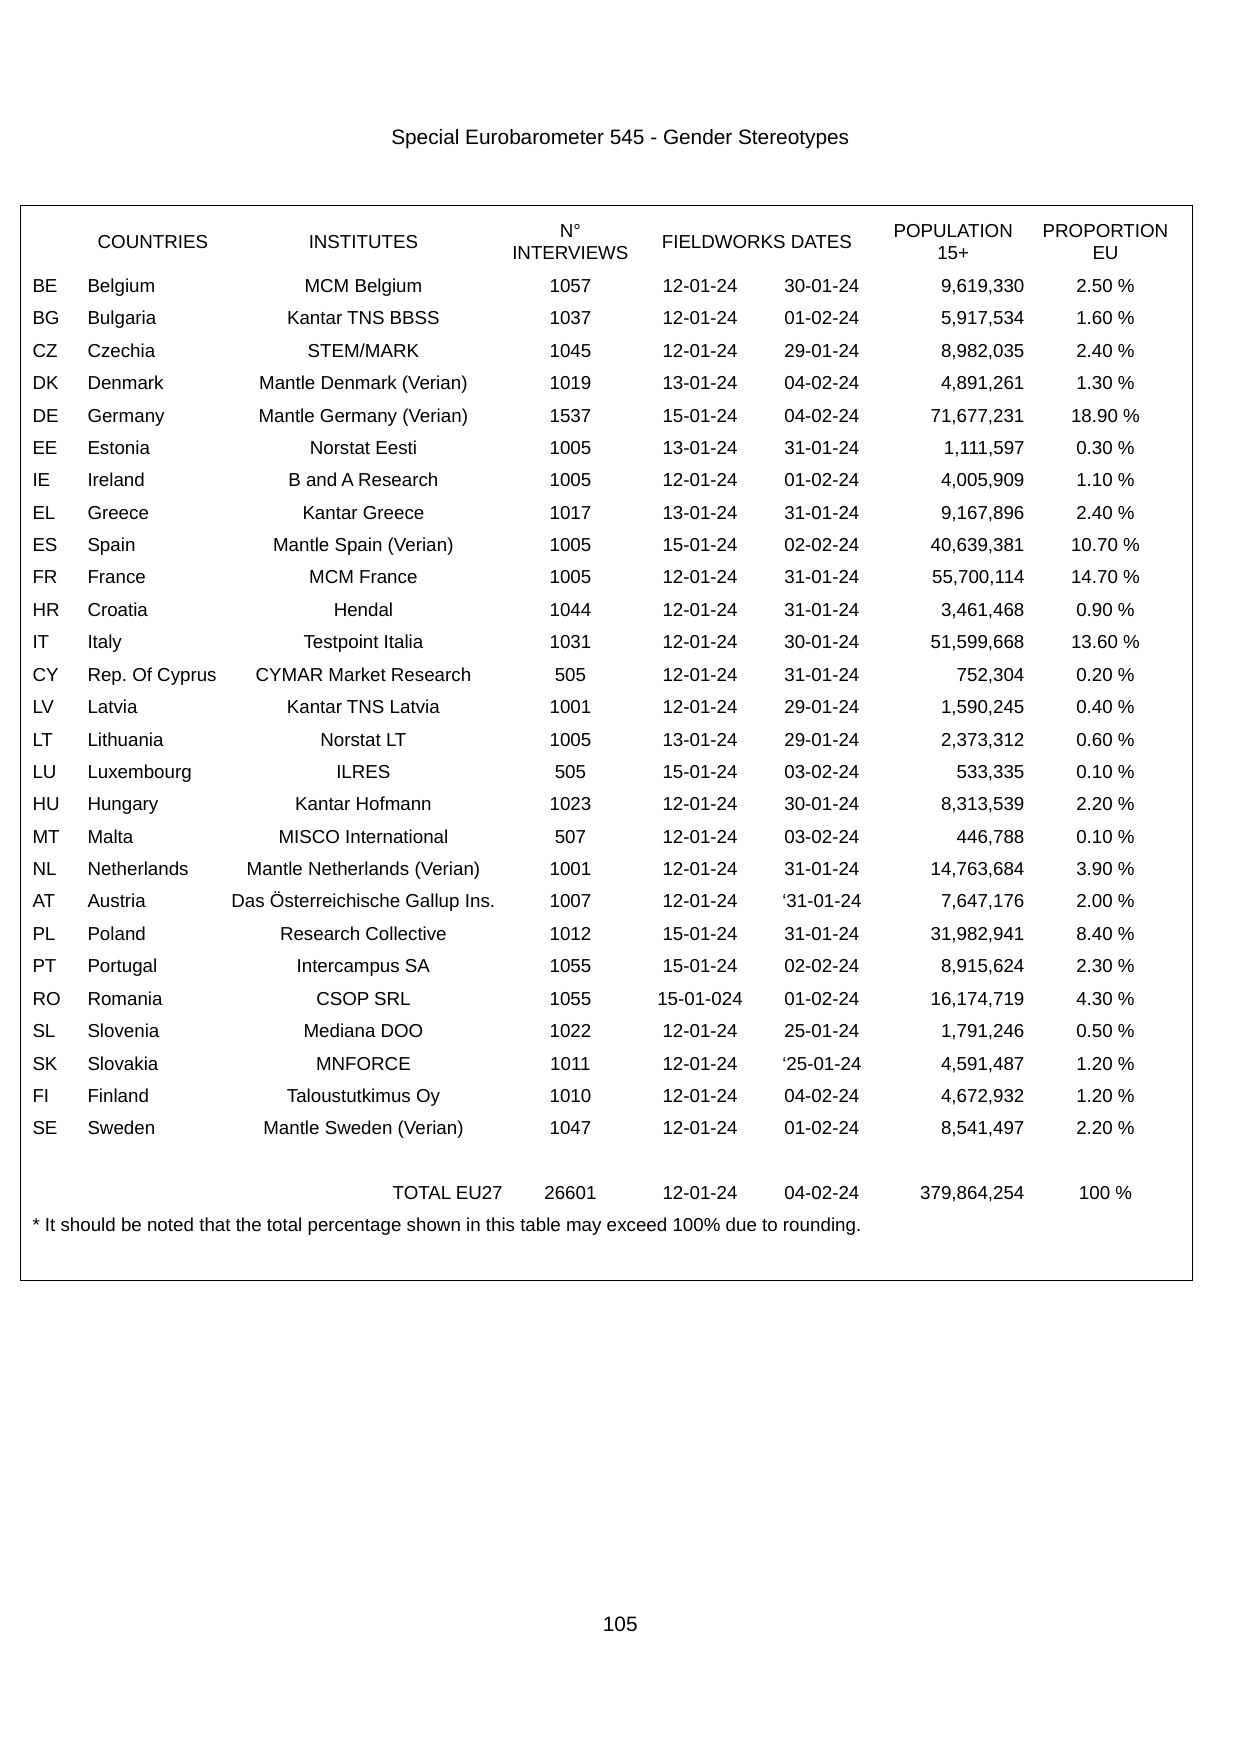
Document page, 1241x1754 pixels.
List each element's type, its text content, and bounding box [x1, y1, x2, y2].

table_cell 12-01-24 [635, 1079, 765, 1112]
table_header N° INTERVIEWS [505, 214, 635, 269]
table_cell [29, 1176, 84, 1209]
table_cell 507 [505, 820, 635, 852]
table_cell 10,70 % [1027, 529, 1183, 561]
table_cell Mantle Denmark (Verian) [221, 367, 505, 399]
table_cell 8 915 624 [879, 950, 1027, 982]
table_cell 01-02-24 [765, 302, 879, 334]
table_cell 5 917 534 [879, 302, 1027, 334]
table_cell 13-01-24 [635, 723, 765, 755]
table_cell 1055 [505, 982, 635, 1014]
table_cell Testpoint Italia [221, 626, 505, 658]
table_cell 03-02-24 [765, 755, 879, 788]
table_cell 14,70 % [1027, 561, 1183, 593]
table_cell [84, 1144, 221, 1176]
table_cell 71 677 231 [879, 399, 1027, 431]
table_cell 8 982 035 [879, 334, 1027, 367]
table_cell Taloustutkimus Oy [221, 1079, 505, 1112]
table_cell 02-02-24 [765, 950, 879, 982]
table_cell 1005 [505, 431, 635, 464]
table_cell 55 700 114 [879, 561, 1027, 593]
table_cell [505, 1144, 635, 1176]
table_cell Netherlands [84, 853, 221, 885]
table_cell 12-01-24 [635, 1112, 765, 1144]
table_cell 1037 [505, 302, 635, 334]
table_cell 1007 [505, 885, 635, 917]
table_cell Mantle Sweden (Verian) [221, 1112, 505, 1144]
table_cell 02-02-24 [765, 529, 879, 561]
table_cell 12-01-24 [635, 853, 765, 885]
table_cell Lithuania [84, 723, 221, 755]
table_cell Kantar Hofmann [221, 788, 505, 820]
table_cell ES [29, 529, 84, 561]
table_cell Norstat Eesti [221, 431, 505, 464]
table_cell 1011 [505, 1047, 635, 1079]
table_cell CSOP SRL [221, 982, 505, 1014]
table_cell 03-02-24 [765, 820, 879, 852]
table_cell 1005 [505, 561, 635, 593]
table_cell 04-02-24 [765, 1079, 879, 1112]
table_cell Hungary [84, 788, 221, 820]
table_cell 15-01-24 [635, 755, 765, 788]
table_cell 31-01-24 [765, 431, 879, 464]
table_cell 12-01-24 [635, 885, 765, 917]
table_cell [29, 1144, 84, 1176]
table_cell 15-01-24 [635, 399, 765, 431]
table_cell Kantar Greece [221, 496, 505, 528]
table_cell Mantle Germany (Verian) [221, 399, 505, 431]
table_cell Germany [84, 399, 221, 431]
table_cell [635, 1144, 765, 1176]
table_header INSTITUTES [221, 214, 505, 269]
table_cell Mantle Netherlands (Verian) [221, 853, 505, 885]
table_cell 15-01-24 [635, 950, 765, 982]
table_cell 752 304 [879, 658, 1027, 691]
table_cell Czechia [84, 334, 221, 367]
table_cell Mediana DOO [221, 1015, 505, 1047]
table_cell 04-02-24 [765, 399, 879, 431]
table_cell 40 639 381 [879, 529, 1027, 561]
table_cell DK [29, 367, 84, 399]
table_cell 8 541 497 [879, 1112, 1027, 1144]
table_cell 13-01-24 [635, 496, 765, 528]
table_cell 31 982 941 [879, 917, 1027, 950]
table_cell 12-01-24 [635, 1047, 765, 1079]
table_cell Research Collective [221, 917, 505, 950]
table_cell Kantar TNS Latvia [221, 691, 505, 723]
table_cell 04-02-24 [765, 367, 879, 399]
table_cell Italy [84, 626, 221, 658]
table_cell [221, 1144, 505, 1176]
table_cell 2,20 % [1027, 1112, 1183, 1144]
table_cell 3,90 % [1027, 853, 1183, 885]
table_cell CYMAR Market Research [221, 658, 505, 691]
table_cell 30-01-24 [765, 788, 879, 820]
table_cell 2,30 % [1027, 950, 1183, 982]
table_cell 1537 [505, 399, 635, 431]
table_cell [879, 1144, 1027, 1176]
table_cell 1045 [505, 334, 635, 367]
table_cell 12-01-24 [635, 691, 765, 723]
table_cell * It should be noted that the total percentage shown in this table may exceed 100% due to rounding. [29, 1209, 1183, 1241]
table_cell RO [29, 982, 84, 1014]
table_cell SK [29, 1047, 84, 1079]
table_cell 1005 [505, 464, 635, 496]
table_cell 4,30 % [1027, 982, 1183, 1014]
table_cell 1012 [505, 917, 635, 950]
table_cell DE [29, 399, 84, 431]
table_cell 31-01-24 [765, 593, 879, 626]
table_cell 505 [505, 755, 635, 788]
table_cell 4 591 487 [879, 1047, 1027, 1079]
table_cell 379 864 254 [879, 1176, 1027, 1209]
table_cell 1,60 % [1027, 302, 1183, 334]
table_cell Ireland [84, 464, 221, 496]
table_cell MCM France [221, 561, 505, 593]
table_cell IE [29, 464, 84, 496]
table_cell 1022 [505, 1015, 635, 1047]
table_header FIELDWORKS DATES [635, 214, 879, 269]
table_cell 12-01-24 [635, 334, 765, 367]
table_cell 1 791 246 [879, 1015, 1027, 1047]
table_cell 0,40 % [1027, 691, 1183, 723]
table_cell 0,90 % [1027, 593, 1183, 626]
table_cell Das Österreichische Gallup Ins. [221, 885, 505, 917]
table_cell 2 373 312 [879, 723, 1027, 755]
table_cell 25-01-24 [765, 1015, 879, 1047]
table_cell 31-01-24 [765, 561, 879, 593]
table_cell Rep. Of Cyprus [84, 658, 221, 691]
table_cell 2,20 % [1027, 788, 1183, 820]
table_cell 12-01-24 [635, 269, 765, 302]
table_cell MCM Belgium [221, 269, 505, 302]
table_cell 533 335 [879, 755, 1027, 788]
table_cell 4 672 932 [879, 1079, 1027, 1112]
table_cell 31-01-24 [765, 853, 879, 885]
table_cell [84, 1176, 221, 1209]
table_cell Hendal [221, 593, 505, 626]
table_cell Intercampus SA [221, 950, 505, 982]
table_cell TOTAL EU27 [221, 1176, 505, 1209]
table_cell 1023 [505, 788, 635, 820]
table_cell Belgium [84, 269, 221, 302]
table_cell 1,30 % [1027, 367, 1183, 399]
table_cell 0,10 % [1027, 755, 1183, 788]
table_cell 8 313 539 [879, 788, 1027, 820]
table_header COUNTRIES [84, 214, 221, 269]
table_cell 12-01-24 [635, 302, 765, 334]
table_cell AT [29, 885, 84, 917]
table_cell IT [29, 626, 84, 658]
table_cell 1005 [505, 723, 635, 755]
table_cell FI [29, 1079, 84, 1112]
table_cell 7 647 176 [879, 885, 1027, 917]
table_cell 30-01-24 [765, 626, 879, 658]
table_cell EL [29, 496, 84, 528]
table_cell 0,30 % [1027, 431, 1183, 464]
table_cell 13-01-24 [635, 431, 765, 464]
table_cell Mantle Spain (Verian) [221, 529, 505, 561]
table_cell SE [29, 1112, 84, 1144]
table_cell 01-02-24 [765, 982, 879, 1014]
table_cell 12-01-24 [635, 464, 765, 496]
table_cell Estonia [84, 431, 221, 464]
table_cell 18,90 % [1027, 399, 1183, 431]
table_cell 2,50 % [1027, 269, 1183, 302]
table_cell 1044 [505, 593, 635, 626]
table_header POPULATION 15+ [879, 214, 1027, 269]
table_cell 12-01-24 [635, 626, 765, 658]
table_cell Norstat LT [221, 723, 505, 755]
table_cell MNFORCE [221, 1047, 505, 1079]
table_cell 1,10 % [1027, 464, 1183, 496]
table_cell 4 891 261 [879, 367, 1027, 399]
table_cell 12-01-24 [635, 1176, 765, 1209]
table_cell 15-01-24 [635, 917, 765, 950]
table_cell ‘25-01-24 [765, 1047, 879, 1079]
table_cell B and A Research [221, 464, 505, 496]
table_cell CZ [29, 334, 84, 367]
table_cell 12-01-24 [635, 593, 765, 626]
table_cell 1047 [505, 1112, 635, 1144]
table_cell 8,40 % [1027, 917, 1183, 950]
table_cell 12-01-24 [635, 658, 765, 691]
table_header [29, 214, 84, 269]
table_cell 0,20 % [1027, 658, 1183, 691]
table_cell FR [29, 561, 84, 593]
table_cell HR [29, 593, 84, 626]
table_cell Slovakia [84, 1047, 221, 1079]
table_cell 26601 [505, 1176, 635, 1209]
table_cell 2,40 % [1027, 334, 1183, 367]
table_cell France [84, 561, 221, 593]
table_cell 1005 [505, 529, 635, 561]
table_cell 4 005 909 [879, 464, 1027, 496]
table_cell 16 174 719 [879, 982, 1027, 1014]
table_cell CY [29, 658, 84, 691]
table_cell MISCO International [221, 820, 505, 852]
table_cell NL [29, 853, 84, 885]
table_cell Portugal [84, 950, 221, 982]
table_cell 15-01-24 [635, 529, 765, 561]
table_cell Spain [84, 529, 221, 561]
table_cell HU [29, 788, 84, 820]
table_cell Bulgaria [84, 302, 221, 334]
table_cell 12-01-24 [635, 820, 765, 852]
table_cell ‘31-01-24 [765, 885, 879, 917]
table_cell 9 167 896 [879, 496, 1027, 528]
table_cell 1001 [505, 691, 635, 723]
table_cell Luxembourg [84, 755, 221, 788]
table_cell Finland [84, 1079, 221, 1112]
table_cell 0,50 % [1027, 1015, 1183, 1047]
table_cell 1,20 % [1027, 1047, 1183, 1079]
table_cell 1001 [505, 853, 635, 885]
table_cell 30-01-24 [765, 269, 879, 302]
table_cell 12-01-24 [635, 788, 765, 820]
table_cell Latvia [84, 691, 221, 723]
table_cell MT [29, 820, 84, 852]
table_cell Kantar TNS BBSS [221, 302, 505, 334]
table_cell 12-01-24 [635, 1015, 765, 1047]
table_cell Romania [84, 982, 221, 1014]
table_cell 446 788 [879, 820, 1027, 852]
table_cell 01-02-24 [765, 1112, 879, 1144]
table_cell 12-01-24 [635, 561, 765, 593]
table_cell 29-01-24 [765, 691, 879, 723]
table_cell LU [29, 755, 84, 788]
table_cell PT [29, 950, 84, 982]
table_cell STEM/MARK [221, 334, 505, 367]
table_cell 9 619 330 [879, 269, 1027, 302]
table_cell Austria [84, 885, 221, 917]
table_cell 31-01-24 [765, 496, 879, 528]
table_cell 1017 [505, 496, 635, 528]
table_header PROPORTION EU [1027, 214, 1183, 269]
table_cell 1 590 245 [879, 691, 1027, 723]
table_cell Greece [84, 496, 221, 528]
table_cell BE [29, 269, 84, 302]
table_cell Denmark [84, 367, 221, 399]
table_cell 1031 [505, 626, 635, 658]
table_cell 0,10 % [1027, 820, 1183, 852]
table_cell Poland [84, 917, 221, 950]
table_cell LV [29, 691, 84, 723]
table_cell 51 599 668 [879, 626, 1027, 658]
table_cell [765, 1144, 879, 1176]
table_cell 1,20 % [1027, 1079, 1183, 1112]
table_cell 0,60 % [1027, 723, 1183, 755]
table_cell 1019 [505, 367, 635, 399]
table_cell 31-01-24 [765, 917, 879, 950]
table_cell 04-02-24 [765, 1176, 879, 1209]
table_cell 29-01-24 [765, 334, 879, 367]
table_cell 01-02-24 [765, 464, 879, 496]
table_cell 14 763 684 [879, 853, 1027, 885]
table_cell 29-01-24 [765, 723, 879, 755]
table_cell Malta [84, 820, 221, 852]
table_cell [1027, 1144, 1183, 1176]
table_cell ILRES [221, 755, 505, 788]
table_cell 31-01-24 [765, 658, 879, 691]
table_cell 13,60 % [1027, 626, 1183, 658]
table_cell LT [29, 723, 84, 755]
table_cell 2,00 % [1027, 885, 1183, 917]
table_cell 2,40 % [1027, 496, 1183, 528]
table_cell 3 461 468 [879, 593, 1027, 626]
table_cell SL [29, 1015, 84, 1047]
table_cell Croatia [84, 593, 221, 626]
table_cell 13-01-24 [635, 367, 765, 399]
table_cell Slovenia [84, 1015, 221, 1047]
table_cell PL [29, 917, 84, 950]
table_cell 1055 [505, 950, 635, 982]
table_cell 100 % [1027, 1176, 1183, 1209]
table_cell BG [29, 302, 84, 334]
table_cell 1057 [505, 269, 635, 302]
table_cell 1010 [505, 1079, 635, 1112]
table_cell EE [29, 431, 84, 464]
table_cell Sweden [84, 1112, 221, 1144]
table_cell 15-01-024 [635, 982, 765, 1014]
table_cell 1 111 597 [879, 431, 1027, 464]
table_cell 505 [505, 658, 635, 691]
